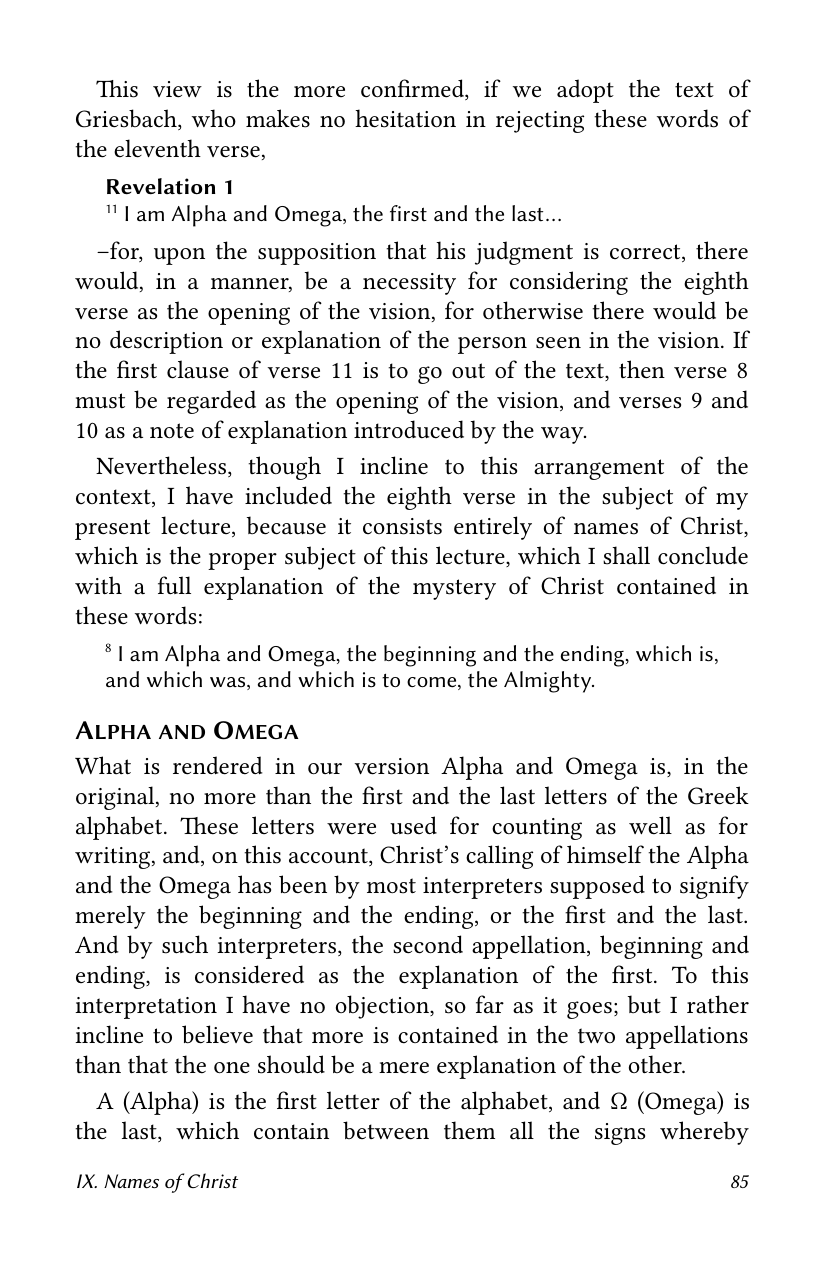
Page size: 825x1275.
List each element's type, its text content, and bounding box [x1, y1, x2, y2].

text Revelation 1 [105, 174, 750, 200]
text This view is the more confirmed, if we adopt the text of Griesbach, who makes no hesitation in rejecting these words of the eleventh verse, [75, 75, 750, 163]
text Nevertheless, though I incline to this arrangement of the context, I have included the eighth verse in the subject of my present lecture, because it consists entirely of names of Christ, which is the proper subject of this lecture, which I shall conclude with a full explanation of the mystery of Christ contained in these words: [75, 452, 750, 630]
text 11 I am Alpha and Omega, the first and the last… [105, 201, 720, 227]
text What is rendered in our version Alpha and Omega is, in the original, no more than the first and the last letters of the Greek alphabet. These letters were used for counting as well as for writing, and, on this account, Christ’s calling of himself the Alpha and the Omega has been by most interpreters supposed to signify merely the beginning and the ending, or the first and the last. And by such interpreters, the second appellation, beginning and ending, is considered as the explanation of the first. To this interpretation I have no objection, so far as it goes; but I rather incline to believe that more is contained in the two appellations than that the one should be a mere explanation of the other. [75, 752, 750, 1079]
text 8 I am Alpha and Omega, the beginning and the ending, which is, and which was, and which is to come, the Almighty. [105, 641, 720, 693]
text Α (Alpha) is the first letter of the alphabet, and Ω (Omega) is the last, which contain between them all the signs whereby [75, 1087, 750, 1145]
text –for, upon the supposition that his judgment is correct, there would, in a manner, be a necessity for considering the eighth verse as the opening of the vision, for otherwise there would be no description or explanation of the person seen in the vision. If the first clause of verse 11 is to go out of the text, then verse 8 must be regarded as the opening of the vision, and verses 9 and 10 as a note of explanation introduced by the way. [75, 237, 750, 445]
subtitle Alpha and Omega [75, 715, 750, 746]
